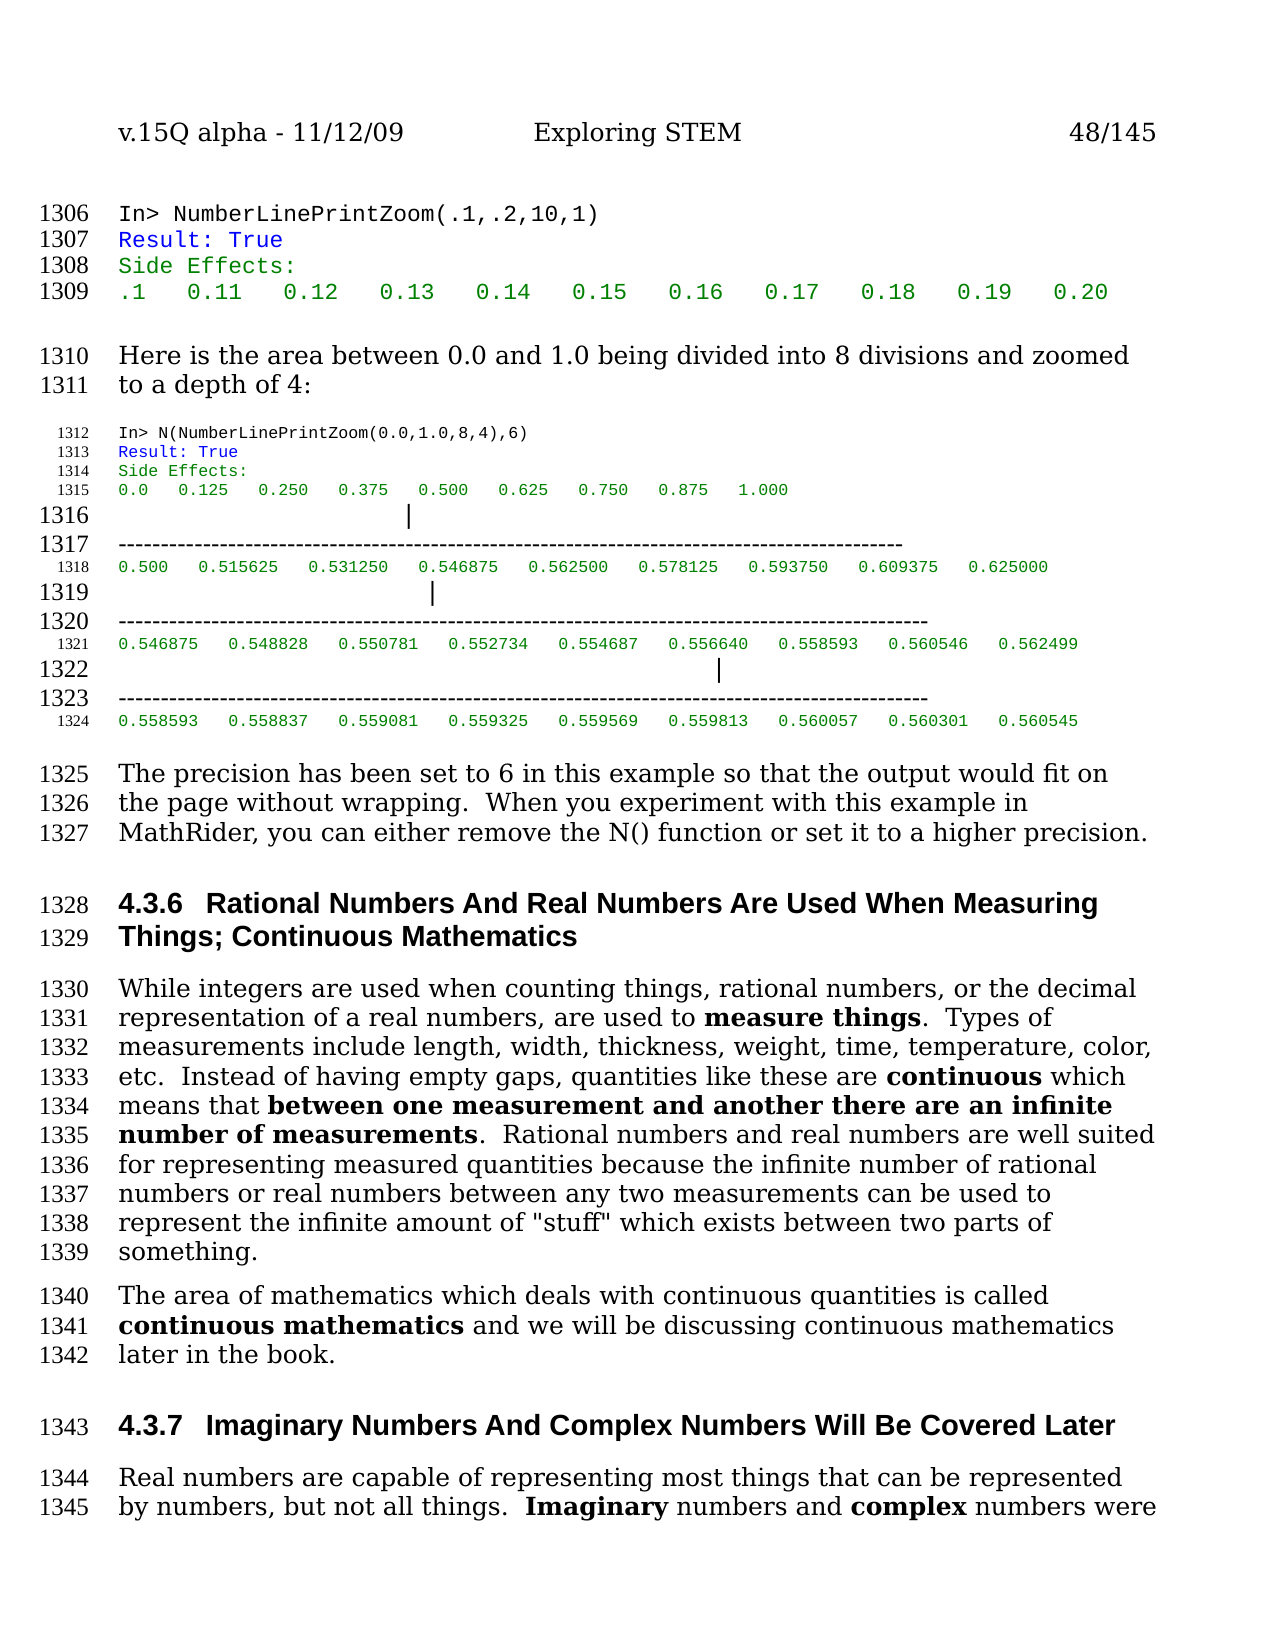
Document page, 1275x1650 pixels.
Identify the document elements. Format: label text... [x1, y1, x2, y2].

text ------------------------------------------------------------------------------------------------ [118, 606, 1157, 636]
text Result: True [118, 229, 1157, 254]
text While integers are used when counting things, rational numbers, or the decimal representation of a real numbers, are used to measure things. Types of measurements include length, width, thickness, weight, time, temperature, color, etc. Instead of having empty gaps, quantities like these are continuous which means that between one measurement and another there are an infinite number of measurements. Rational numbers and real numbers are well suited for representing measured quantities because the infinite number of rational numbers or real numbers between any two measurements can be used to represent the infinite amount of "stuff" which exists between two parts of something. [118, 974, 1157, 1266]
text In> N(NumberLinePrintZoom(0.0,1.0,8,4),6) [118, 424, 1157, 443]
text | [118, 500, 1157, 529]
text 0.500 0.515625 0.531250 0.546875 0.562500 0.578125 0.593750 0.609375 0.625000 [118, 558, 1157, 577]
text Side Effects: [118, 462, 1157, 481]
text The precision has been set to 6 in this example so that the output would fit on the page without wrapping. When you experiment with this example in MathRider, you can either remove the N() function or set it to a higher precision. [118, 759, 1157, 847]
text | [118, 654, 1157, 683]
text Here is the area between 0.0 and 1.0 being divided into 8 divisions and zoomed to a depth of 4: [118, 341, 1157, 400]
text Real numbers are capable of representing most things that can be represented by numbers, but not all things. Imaginary numbers and complex numbers were [118, 1463, 1157, 1521]
text ------------------------------------------------------------------------------------------------ [118, 683, 1157, 713]
text Result: True [118, 443, 1157, 462]
text In> NumberLinePrintZoom(.1,.2,10,1) [118, 203, 1157, 229]
subtitle Imaginary Numbers And Complex Numbers Will Be Covered Later [118, 1408, 1157, 1442]
text 0.546875 0.548828 0.550781 0.552734 0.554687 0.556640 0.558593 0.560546 0.562499 [118, 636, 1157, 654]
subtitle Rational Numbers And Real Numbers Are Used When Measuring Things; Continuous Mathematics [118, 886, 1157, 953]
text .1 0.11 0.12 0.13 0.14 0.15 0.16 0.17 0.18 0.19 0.20 [118, 281, 1157, 306]
text 0.0 0.125 0.250 0.375 0.500 0.625 0.750 0.875 1.000 [118, 481, 1157, 500]
text Side Effects: [118, 254, 1157, 281]
text --------------------------------------------------------------------------------------------- [118, 529, 1157, 558]
text | [118, 577, 1157, 606]
text 0.558593 0.558837 0.559081 0.559325 0.559569 0.559813 0.560057 0.560301 0.560545 [118, 713, 1157, 732]
text The area of mathematics which deals with continuous quantities is called continuous mathematics and we will be discussing continuous mathematics later in the book. [118, 1281, 1157, 1369]
